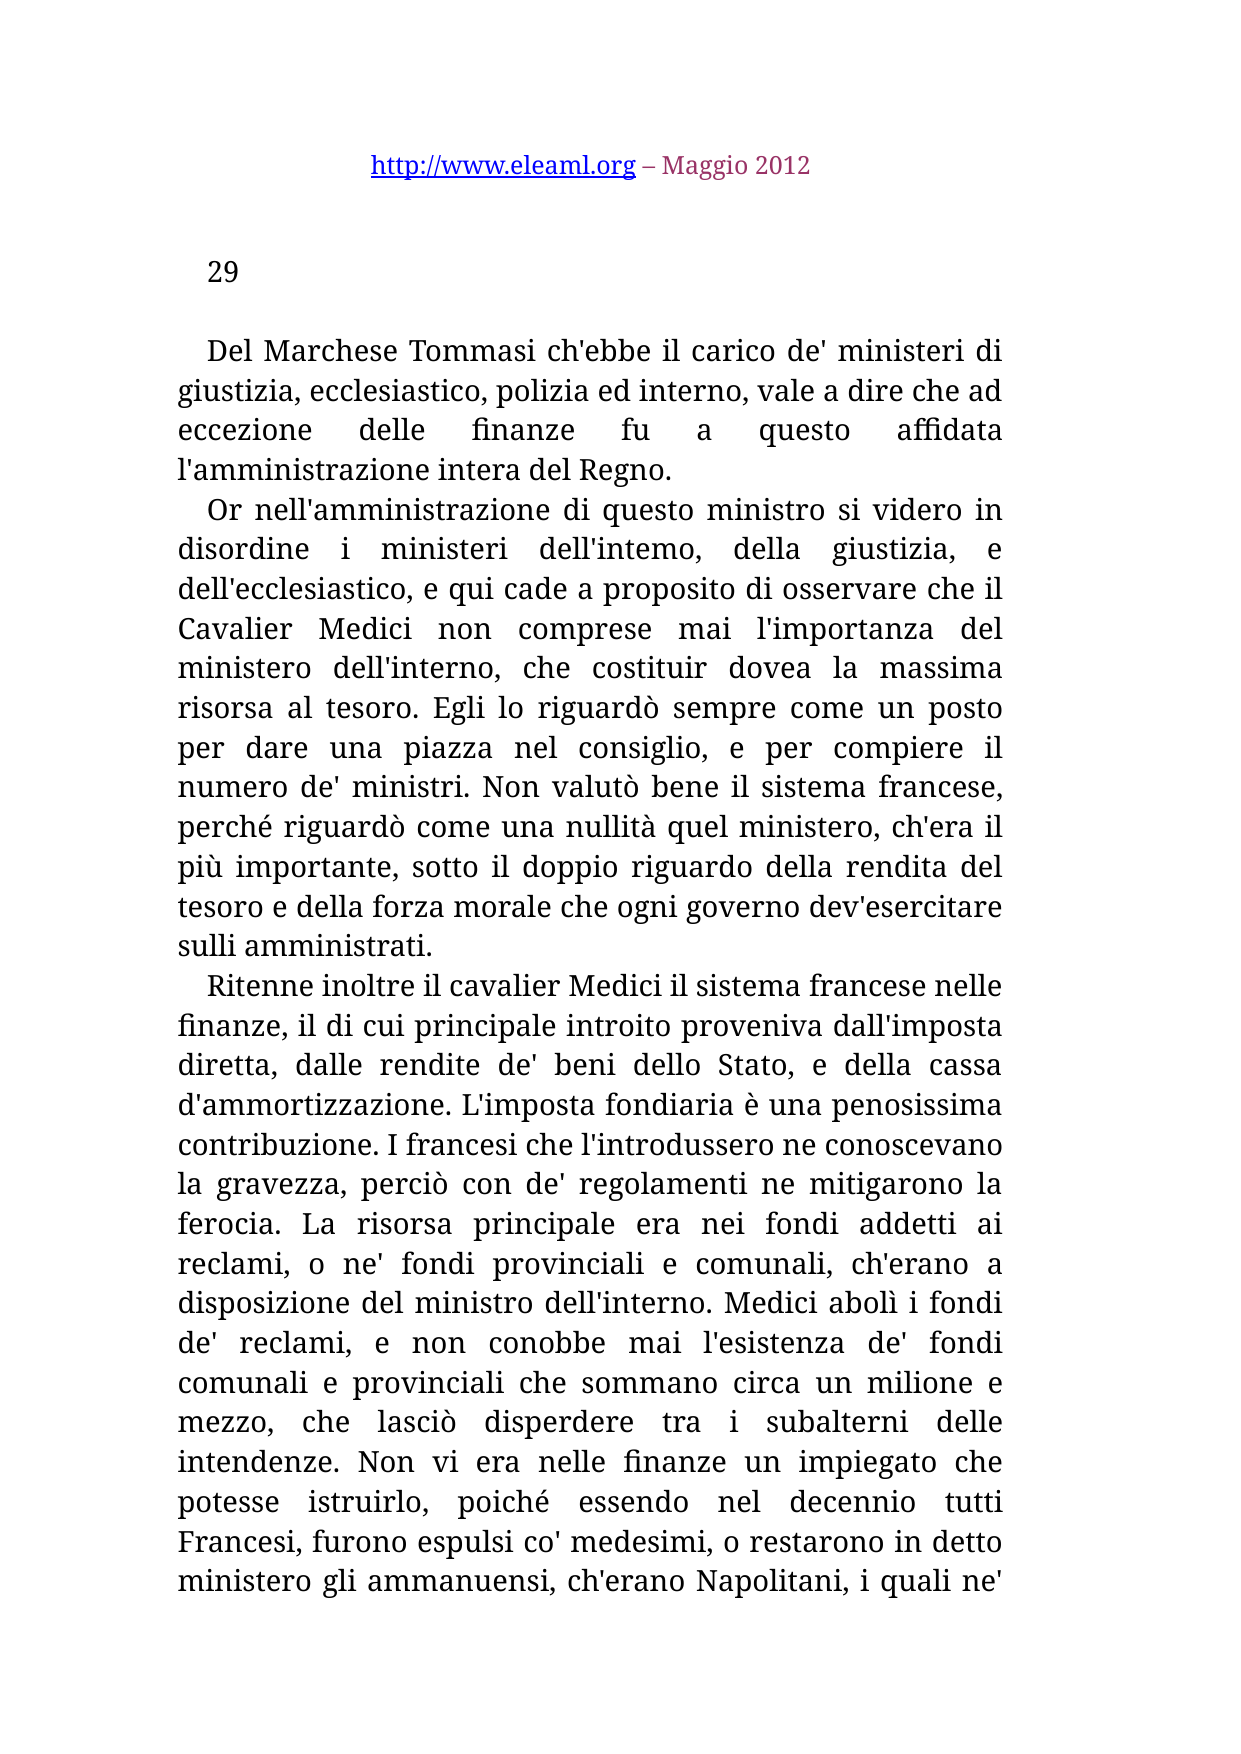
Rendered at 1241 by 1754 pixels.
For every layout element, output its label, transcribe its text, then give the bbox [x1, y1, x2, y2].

text Ritenne inoltre il cavalier Medici il sistema francese nelle finanze, il di cui principale introito proveniva dall'imposta diretta, dalle rendite de' beni dello Stato, e della cassa d'ammortizzazione. L'imposta fondiaria è una penosissima contribuzione. I francesi che l'introdussero ne conoscevano la gravezza, perciò con de' regolamenti ne mitigarono la ferocia. La risorsa principale era nei fondi addetti ai reclami, o ne' fondi provinciali e comunali, ch'erano a disposizione del ministro dell'interno. Medici abolì i fondi de' reclami, e non conobbe mai l'esistenza de' fondi comunali e provinciali che sommano circa un milione e mezzo, che lasciò disperdere tra i subalterni delle intendenze. Non vi era nelle finanze un impiegato che potesse istruirlo, poiché essendo nel decennio tutti Francesi, furono espulsi co' medesimi, o restarono in detto ministero gli ammanuensi, ch'erano Napolitani, i quali ne' [177, 965, 1004, 1600]
text Del Marchese Tommasi ch'ebbe il carico de' ministeri di giustizia, ecclesiastico, polizia ed interno, vale a dire che ad eccezione delle finanze fu a questo affidata l'amministrazione intera del Regno. [177, 330, 1004, 489]
text 29 [177, 251, 1004, 291]
text Or nell'amministrazione di questo ministro si videro in disordine i ministeri dell'intemo, della giustizia, e dell'ecclesiastico, e qui cade a proposito di osservare che il Cavalier Medici non comprese mai l'importanza del ministero dell'interno, che costituir dovea la massima risorsa al tesoro. Egli lo riguardò sempre come un posto per dare una piazza nel consiglio, e per compiere il numero de' ministri. Non valutò bene il sistema francese, perché riguardò come una nullità quel ministero, ch'era il più importante, sotto il doppio riguardo della rendita del tesoro e della forza morale che ogni governo dev'esercitare sulli amministrati. [177, 489, 1004, 965]
